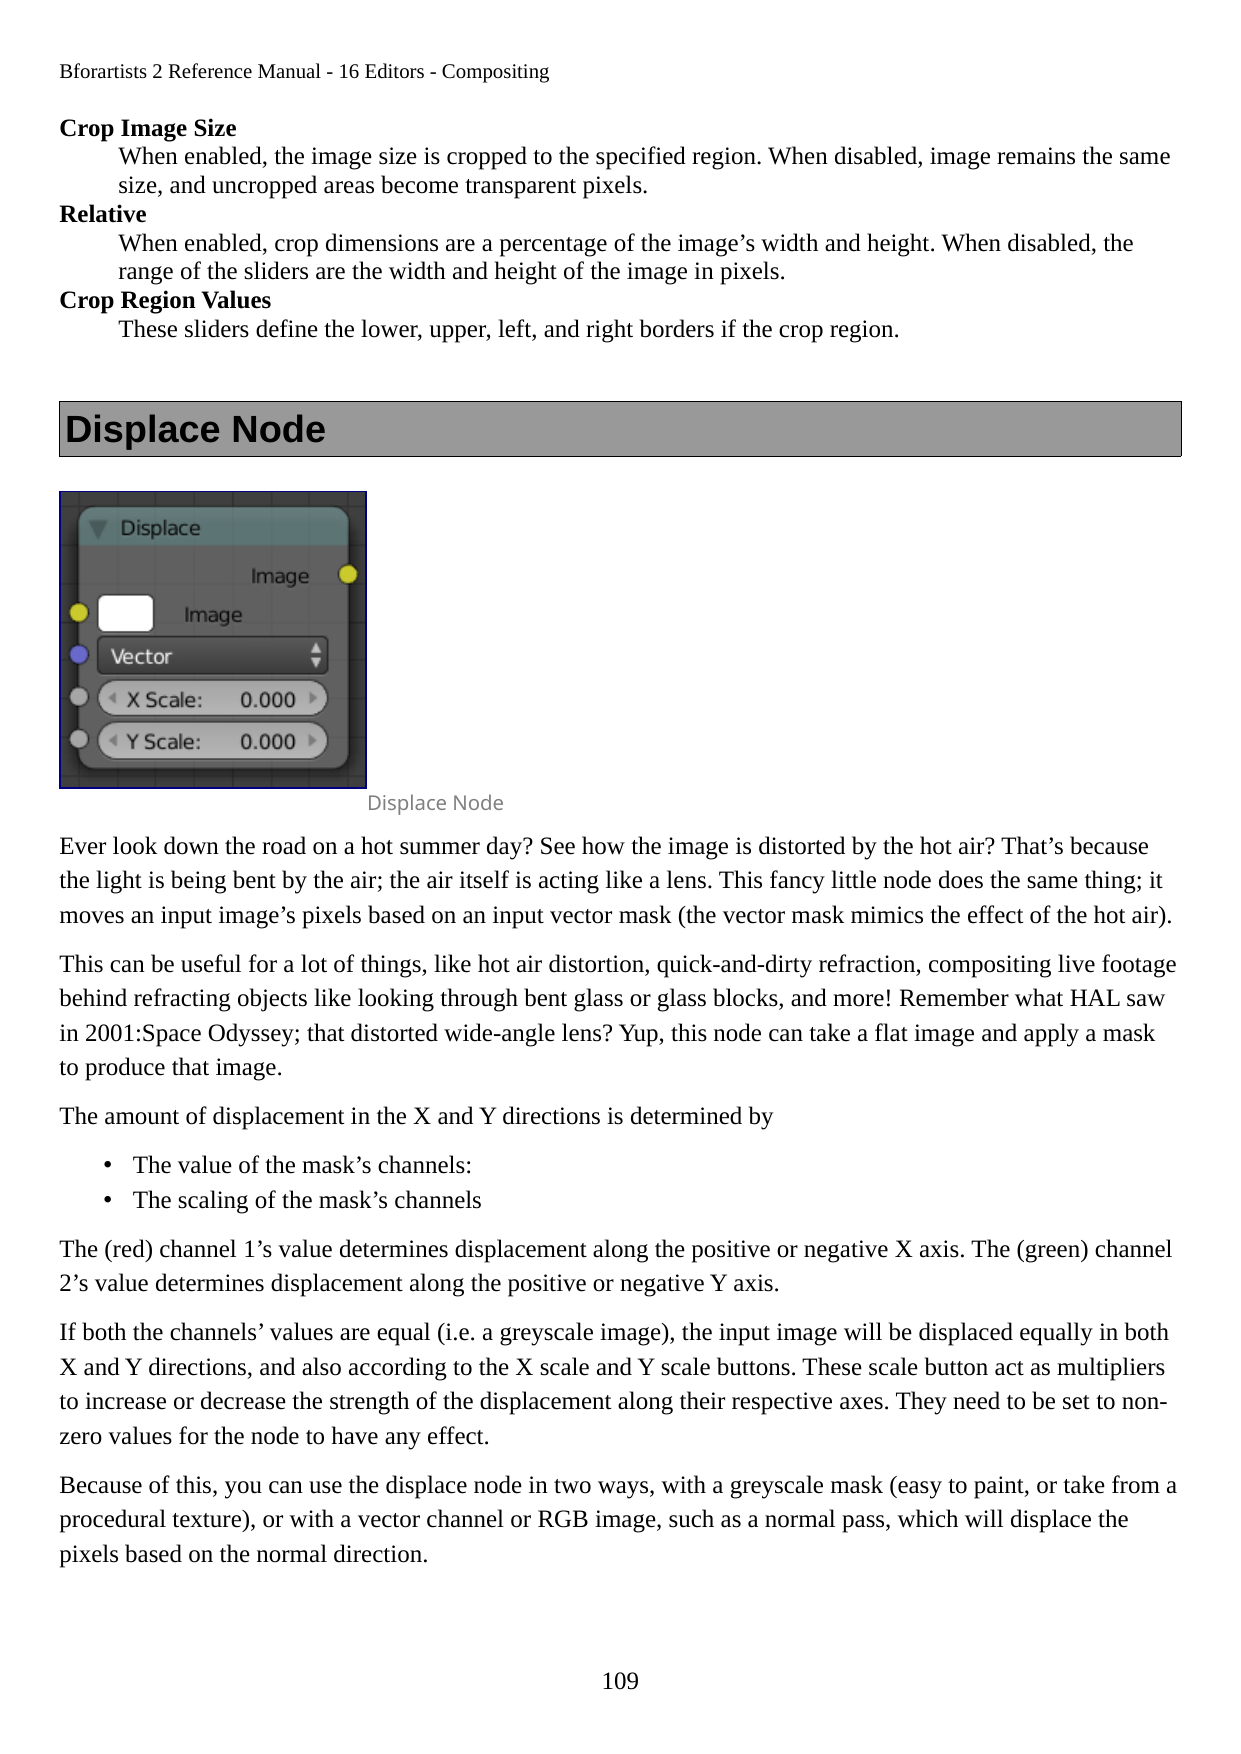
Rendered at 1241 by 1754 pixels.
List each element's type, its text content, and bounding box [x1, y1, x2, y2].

text Because of this, you can use the displace node in two ways, with a greyscale mask (easy to paint, or take from a procedural texture), or with a vector channel or RGB image, such as a normal pass, which will displace the pixels based on the normal direction. [59, 1470, 1181, 1568]
table_header Displace Node [60, 402, 1181, 456]
text Ever look down the road on a hot summer day? See how the image is distorted by the hot air? That’s because the light is being bent by the air; the air itself is acting like a lens. This fancy little node does the same thing; it moves an input image’s pixels based on an input vector mask (the vector mask mimics the effect of the hot air). [59, 831, 1181, 928]
text The (red) channel 1’s value determines displacement along the positive or negative X axis. The (green) channel 2’s value determines displacement along the positive or negative Y axis. [59, 1234, 1181, 1297]
subtitle Relative [59, 199, 1181, 228]
list When enabled, crop dimensions are a percentage of the image’s width and height. When disabled, the range of the sliders are the width and height of the image in pixels. [118, 228, 1181, 285]
text Displace Node [59, 785, 1181, 816]
subtitle Crop Image Size [59, 113, 1181, 141]
list When enabled, the image size is cropped to the specified region. When disabled, image remains the same size, and uncropped areas become transparent pixels. [118, 141, 1181, 199]
text This can be useful for a lot of things, like hot air distortion, quick-and-dirty refraction, compositing live footage behind refracting objects like looking through bent glass or glass blocks, and more! Remember what HAL saw in 2001:Space Odyssey; that distorted wide-angle lens? Yup, this node can take a flat image and apply a mask to produce that image. [59, 949, 1181, 1081]
list The scaling of the mask’s channels [103, 1185, 1181, 1214]
list These sliders define the lower, upper, left, and right borders if the crop region. [118, 314, 1181, 343]
text The amount of displacement in the X and Y directions is determined by [59, 1101, 1181, 1130]
text If both the channels’ values are equal (i.e. a greyscale image), the input image will be displaced equally in both X and Y directions, and also according to the X scale and Y scale buttons. These scale button act as multipliers to increase or decrease the strength of the displacement along their respective axes. They need to be set to non-zero values for the node to have any effect. [59, 1317, 1181, 1450]
list The value of the mask’s channels: [103, 1150, 1181, 1179]
picture [61, 492, 365, 787]
subtitle Crop Region Values [59, 285, 1181, 314]
